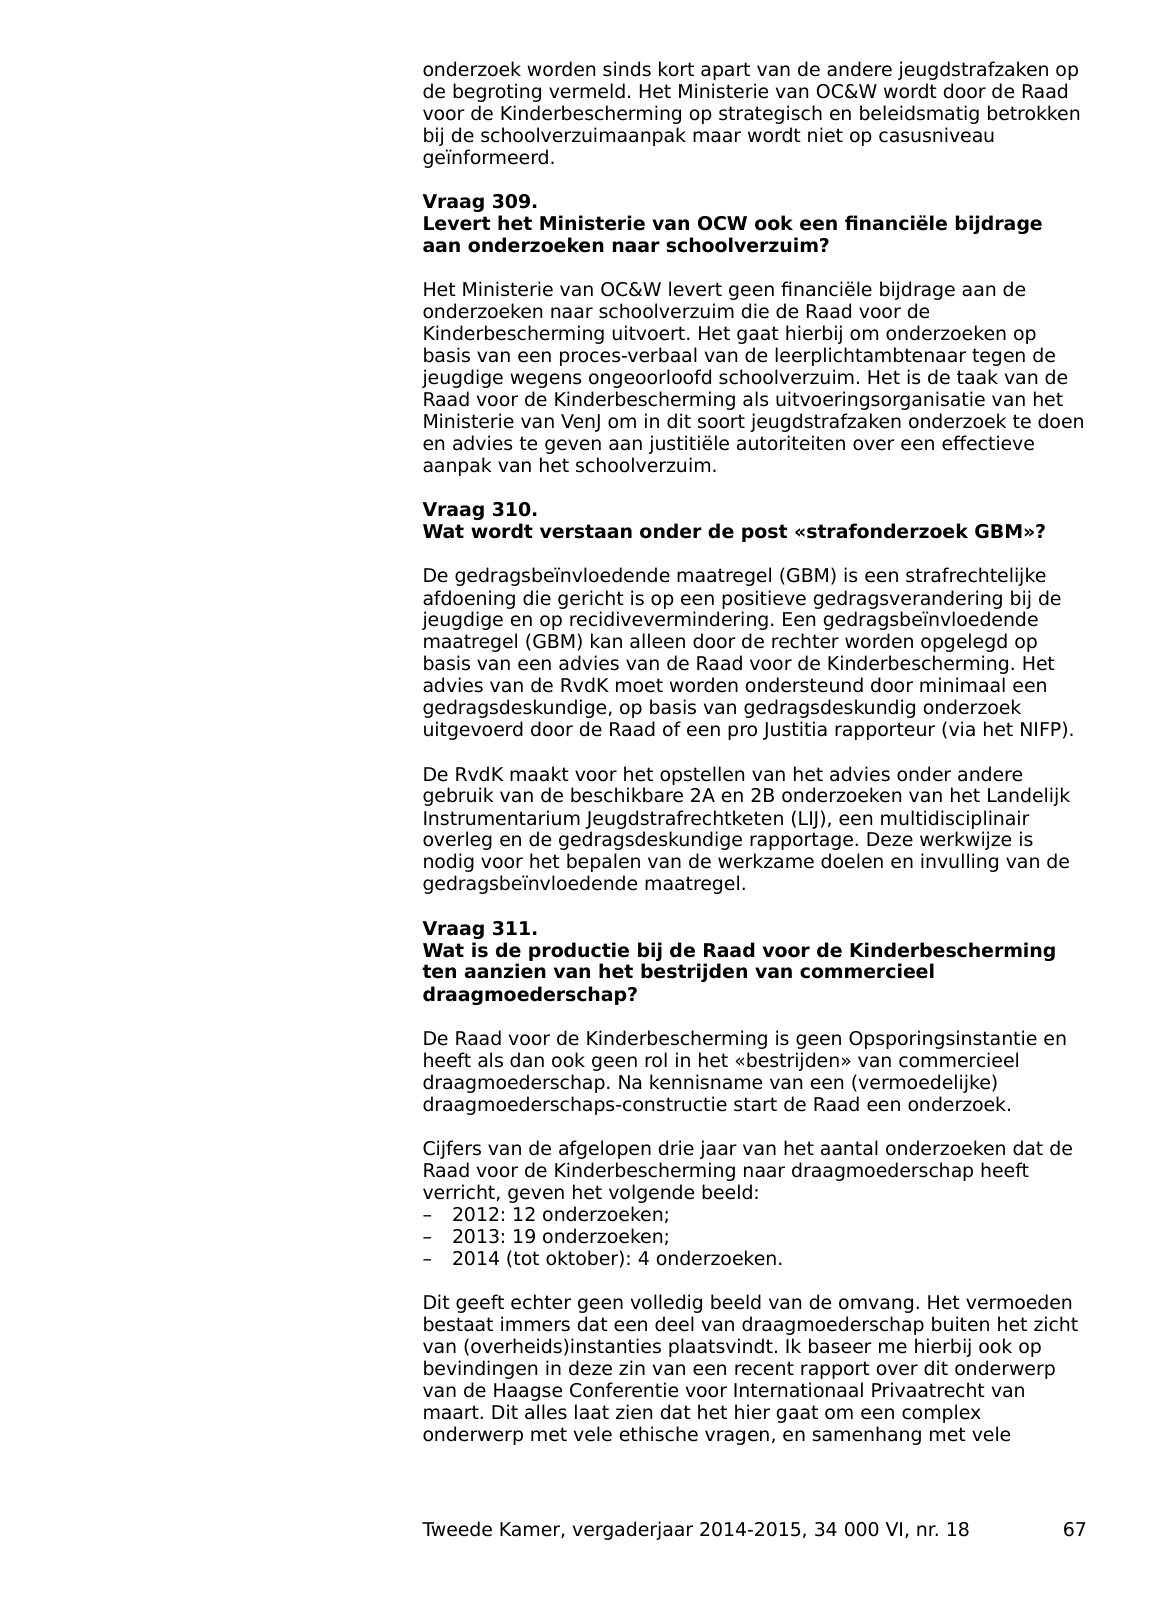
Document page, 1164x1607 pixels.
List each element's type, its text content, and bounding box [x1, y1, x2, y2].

text De Raad voor de Kinderbescherming is geen Opsporingsinstantie en heeft als dan ook geen rol in het «bestrijden» van commercieel draagmoederschap. Na kennisname van een (vermoedelijke) draagmoederschaps-constructie start de Raad een onderzoek. [422, 1028, 1087, 1116]
text – 2013: 19 onderzoeken; [422, 1226, 1087, 1248]
text Vraag 310. [422, 499, 1087, 521]
text Vraag 309. [422, 191, 1087, 213]
text De gedragsbeïnvloedende maatregel (GBM) is een strafrechtelijke afdoening die gericht is op een positieve gedragsverandering bij de jeugdige en op recidivevermindering. Een gedragsbeïnvloedende maatregel (GBM) kan alleen door de rechter worden opgelegd op basis van een advies van de Raad voor de Kinderbescherming. Het advies van de RvdK moet worden ondersteund door minimaal een gedragsdeskundige, op basis van gedragsdeskundig onderzoek uitgevoerd door de Raad of een pro Justitia rapporteur (via het NIFP). [422, 565, 1087, 741]
text – 2014 (tot oktober): 4 onderzoeken. [422, 1248, 1087, 1269]
text De RvdK maakt voor het opstellen van het advies onder andere gebruik van de beschikbare 2A en 2B onderzoeken van het Landelijk Instrumentarium Jeugdstrafrechtketen (LIJ), een multidisciplinair overleg en de gedragsdeskundige rapportage. Deze werkwijze is nodig voor het bepalen van de werkzame doelen en invulling van de gedragsbeïnvloedende maatregel. [422, 763, 1087, 895]
text Vraag 311. [422, 917, 1087, 939]
text Wat is de productie bij de Raad voor de Kinderbescherming ten aanzien van het bestrijden van commercieel draagmoederschap? [422, 939, 1087, 1005]
text Dit geeft echter geen volledig beeld van de omvang. Het vermoeden bestaat immers dat een deel van draagmoederschap buiten het zicht van (overheids)instanties plaatsvindt. Ik baseer me hierbij ook op bevindingen in deze zin van een recent rapport over dit onderwerp van de Haagse Conferentie voor Internationaal Privaatrecht van maart. Dit alles laat zien dat het hier gaat om een complex onderwerp met vele ethische vragen, en samenhang met vele [422, 1292, 1087, 1446]
text Het Ministerie van OC&W levert geen financiële bijdrage aan de onderzoeken naar schoolverzuim die de Raad voor de Kinderbescherming uitvoert. Het gaat hierbij om onderzoeken op basis van een proces-verbaal van de leerplichtambtenaar tegen de jeugdige wegens ongeoorloofd schoolverzuim. Het is de taak van de Raad voor de Kinderbescherming als uitvoeringsorganisatie van het Ministerie van VenJ om in dit soort jeugdstrafzaken onderzoek te doen en advies te geven aan justitiële autoriteiten over een effectieve aanpak van het schoolverzuim. [422, 279, 1087, 477]
text Levert het Ministerie van OCW ook een financiële bijdrage aan onderzoeken naar schoolverzuim? [422, 213, 1087, 257]
text Wat wordt verstaan onder de post «strafonderzoek GBM»? [422, 521, 1087, 543]
text onderzoek worden sinds kort apart van de andere jeugdstrafzaken op de begroting vermeld. Het Ministerie van OC&W wordt door de Raad voor de Kinderbescherming op strategisch en beleidsmatig betrokken bij de schoolverzuimaanpak maar wordt niet op casusniveau geïnformeerd. [422, 59, 1087, 169]
text Cijfers van de afgelopen drie jaar van het aantal onderzoeken dat de Raad voor de Kinderbescherming naar draagmoederschap heeft verricht, geven het volgende beeld: [422, 1138, 1087, 1204]
text – 2012: 12 onderzoeken; [422, 1204, 1087, 1226]
